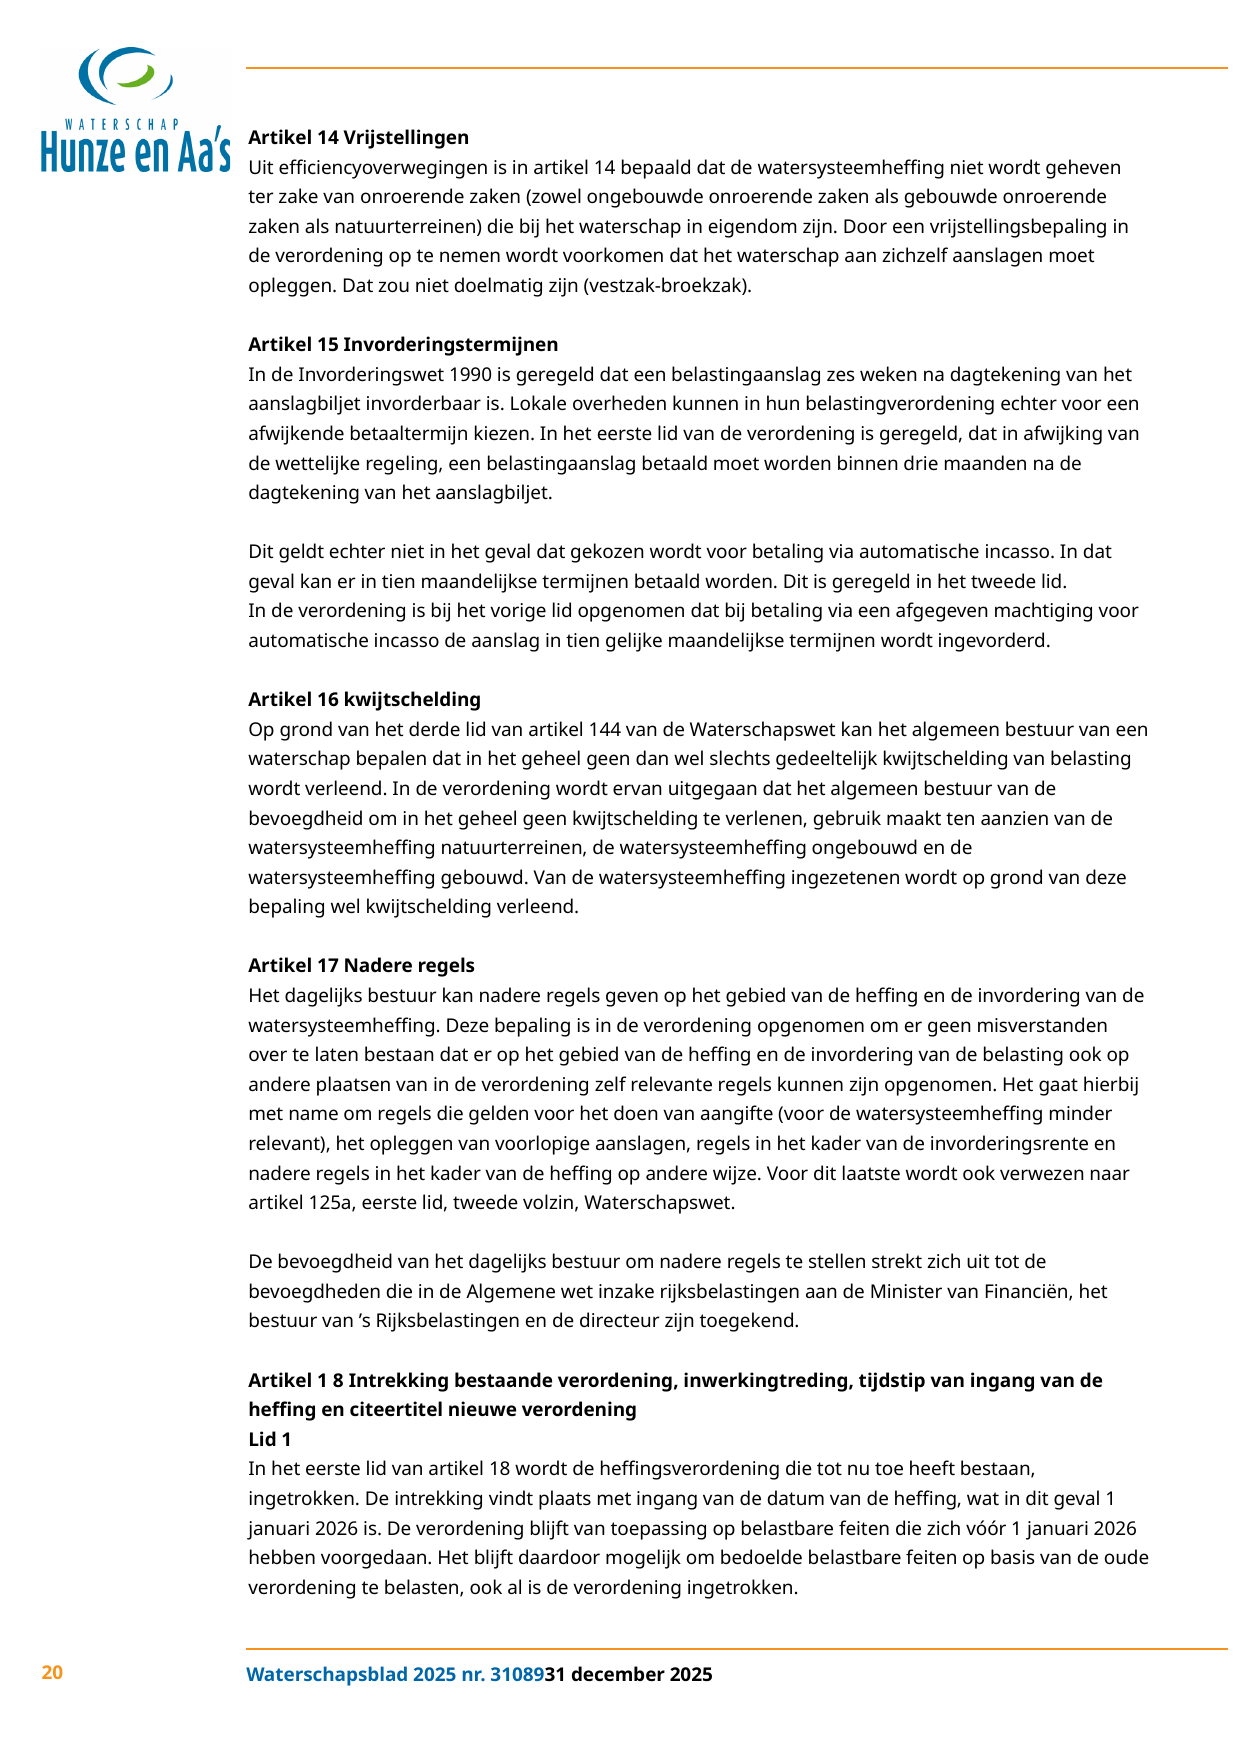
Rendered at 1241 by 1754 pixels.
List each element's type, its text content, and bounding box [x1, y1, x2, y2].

text Artikel 15 Invorderingstermijnen [248, 331, 1152, 357]
picture [47, 154, 51, 172]
text Artikel 14 Vrijstellingen [248, 124, 1152, 150]
text Artikel 16 kwijtschelding [248, 686, 1152, 712]
picture [183, 163, 191, 172]
text De bevoegdheid van het dagelijks bestuur om nadere regels te stellen strekt zich uit tot de bevoegdheden die in de Algemene wet inzake rijksbelastingen aan de Minister van Financiën, het bestuur van ’s Rijksbelastingen en de directeur zijn toegekend. [248, 1248, 1152, 1333]
text Dit geldt echter niet in het geval dat gekozen wordt voor betaling via automatische incasso. In dat geval kan er in tien maandelijkse termijnen betaald worden. Dit is geregeld in het tweede lid. [248, 538, 1152, 594]
text Uit efficiencyoverwegingen is in artikel 14 bepaald dat de watersysteemheffing niet wordt geheven ter zake van onroerende zaken (zowel ongebouwde onroerende zaken als gebouwde onroerende zaken als natuurterreinen) die bij het waterschap in eigendom zijn. Door een vrijstellingsbepaling in de verordening op te nemen wordt voorkomen dat het waterschap aan zichzelf aanslagen moet opleggen. Dat zou niet doelmatig zijn (vestzak-broekzak). [248, 154, 1152, 298]
picture [41, 47, 231, 172]
picture [226, 145, 231, 156]
text Lid 1 [248, 1426, 1152, 1452]
text Artikel 17 Nadere regels [248, 953, 1152, 978]
text Op grond van het derde lid van artikel 144 van de Waterschapswet kan het algemeen bestuur van een waterschap bepalen dat in het geheel geen dan wel slechts gedeeltelijk kwijtschelding van belasting wordt verleend. In de verordening wordt ervan uitgegaan dat het algemeen bestuur van de bevoegdheid om in het geheel geen kwijtschelding te verlenen, gebruik maakt ten aanzien van de watersysteemheffing natuurterreinen, de watersysteemheffing ongebouwd en de watersysteemheffing gebouwd. Van de watersysteemheffing ingezetenen wordt op grond van deze bepaling wel kwijtschelding verleend. [248, 716, 1152, 919]
text In het eerste lid van artikel 18 wordt de heffingsverordening die tot nu toe heeft bestaan, ingetrokken. De intrekking vindt plaats met ingang van de datum van de heffing, wat in dit geval 1 januari 2026 is. De verordening blijft van toepassing op belastbare feiten die zich vóór 1 januari 2026 hebben voorgedaan. Het blijft daardoor mogelijk om bedoelde belastbare feiten op basis van de oude verordening te belasten, ook al is de verordening ingetrokken. [248, 1456, 1152, 1600]
text Het dagelijks bestuur kan nadere regels geven op het gebied van de heffing en de invordering van de watersysteemheffing. Deze bepaling is in de verordening opgenomen om er geen misverstanden over te laten bestaan dat er op het gebied van de heffing en de invordering van de belasting ook op andere plaatsen van in de verordening zelf relevante regels kunnen zijn opgenomen. Het gaat hierbij met name om regels die gelden voor het doen van aangifte (voor de watersysteemheffing minder relevant), het opleggen van voorlopige aanslagen, regels in het kader van de invorderingsrente en nadere regels in het kader van de heffing op andere wijze. Voor dit laatste wordt ook verwezen naar artikel 125a, eerste lid, tweede volzin, Waterschapswet. [248, 982, 1152, 1215]
text Artikel 1 8 Intrekking bestaande verordening, inwerkingtreding, tijdstip van ingang van de heffing en citeertitel nieuwe verordening [248, 1367, 1152, 1422]
text In de Invorderingswet 1990 is geregeld dat een belastingaanslag zes weken na dagtekening van het aanslagbiljet invorderbaar is. Lokale overheden kunnen in hun belastingverordening echter voor een afwijkende betaaltermijn kiezen. In het eerste lid van de verordening is geregeld, dat in afwijking van de wettelijke regeling, een belastingaanslag betaald moet worden binnen drie maanden na de dagtekening van het aanslagbiljet. [248, 361, 1152, 505]
text In de verordening is bij het vorige lid opgenomen dat bij betaling via een afgegeven machtiging voor automatische incasso de aanslag in tien gelijke maandelijkse termijnen wordt ingevorderd. [248, 598, 1152, 653]
